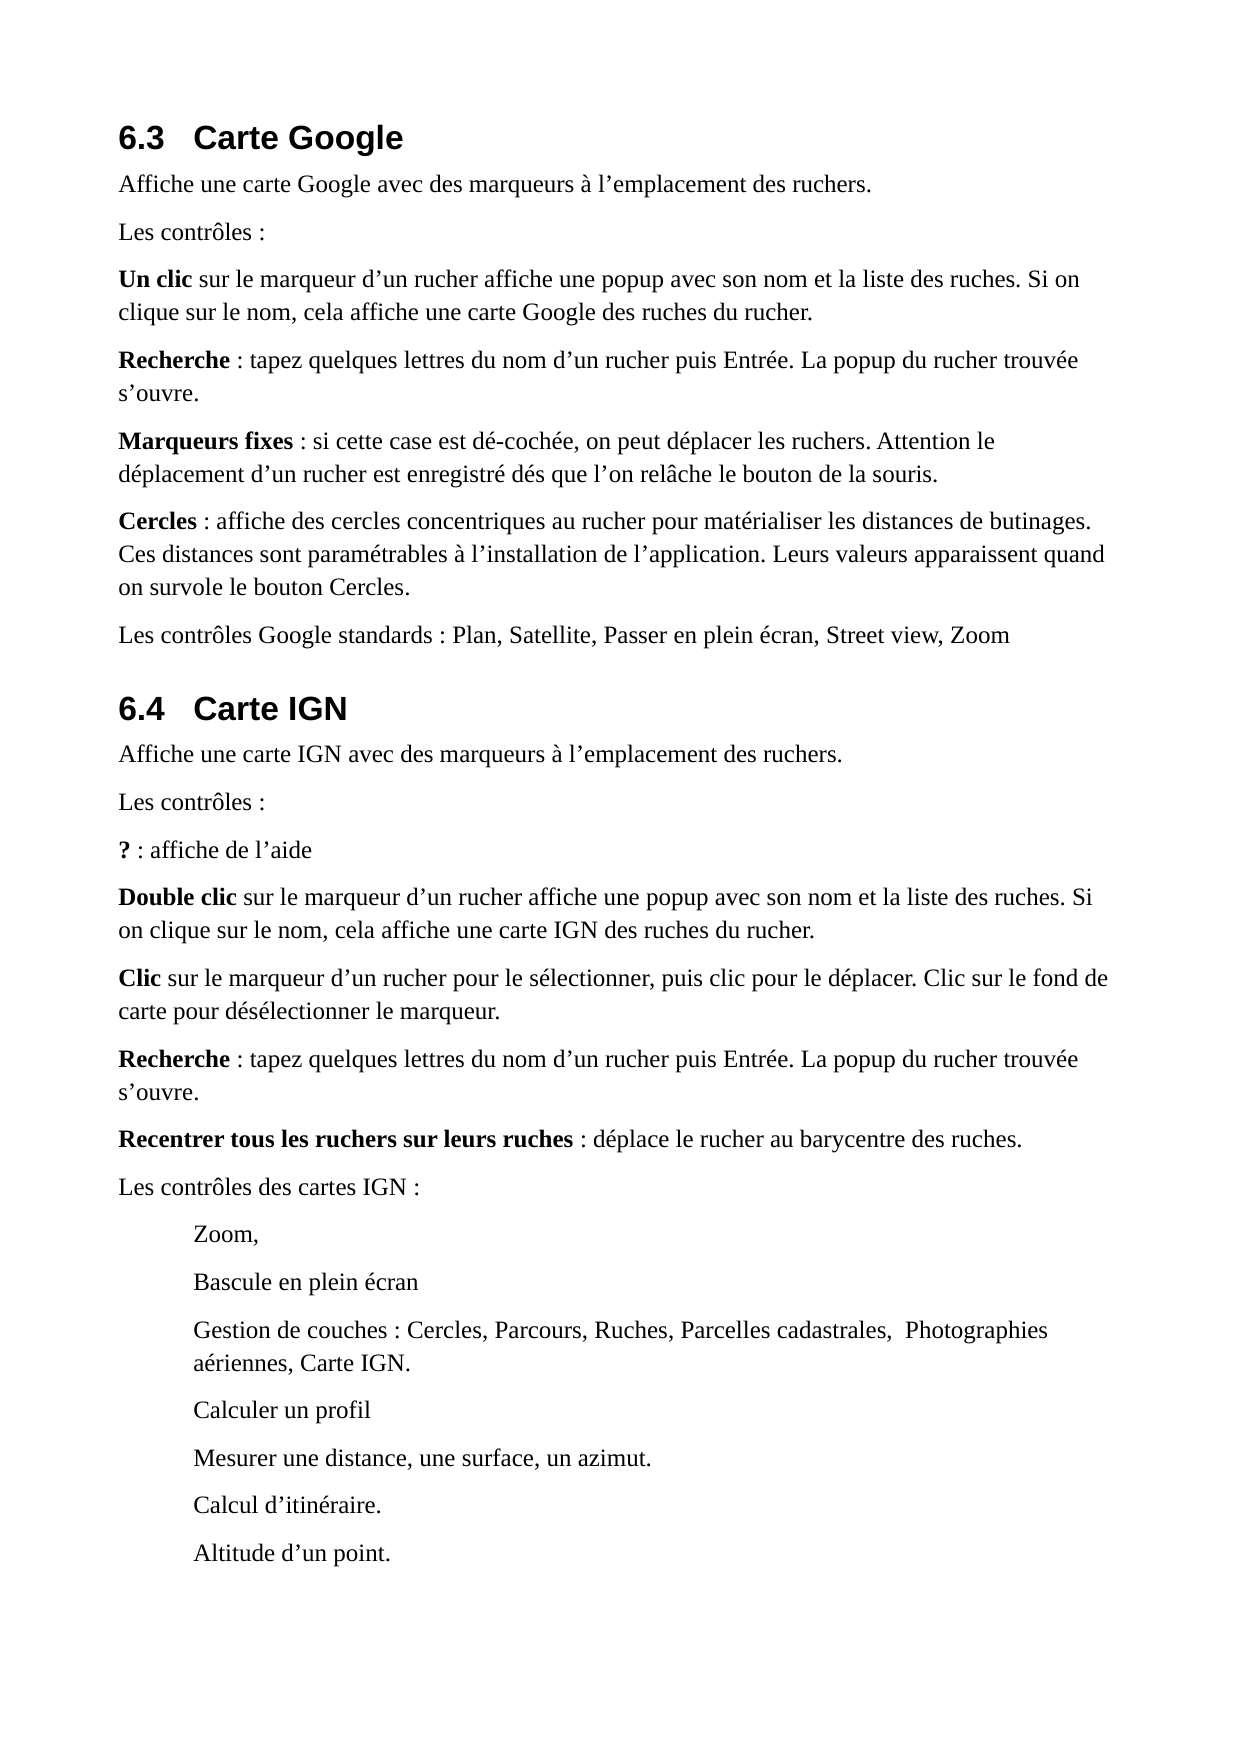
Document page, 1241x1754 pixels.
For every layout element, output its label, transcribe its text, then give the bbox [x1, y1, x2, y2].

text Affiche une carte IGN avec des marqueurs à l’emplacement des ruchers. [118, 739, 1122, 768]
text Les contrôles : [118, 217, 1122, 246]
text Double clic sur le marqueur d’un rucher affiche une popup avec son nom et la liste des ruches. Si on clique sur le nom, cela affiche une carte IGN des ruches du rucher. [118, 882, 1122, 944]
text Affiche une carte Google avec des marqueurs à l’emplacement des ruchers. [118, 169, 1122, 198]
text Les contrôles Google standards : Plan, Satellite, Passer en plein écran, Street view, Zoom [118, 620, 1122, 649]
text Recherche : tapez quelques lettres du nom d’un rucher puis Entrée. La popup du rucher trouvée s’ouvre. [118, 345, 1122, 407]
text ? : affiche de l’aide [118, 835, 1122, 863]
text Mesurer une distance, une surface, un azimut. [193, 1443, 1122, 1472]
text Recherche : tapez quelques lettres du nom d’un rucher puis Entrée. La popup du rucher trouvée s’ouvre. [118, 1044, 1122, 1105]
text Gestion de couches : Cercles, Parcours, Ruches, Parcelles cadastrales, Photographies aériennes, Carte IGN. [193, 1315, 1122, 1376]
subtitle Carte IGN [118, 688, 1122, 727]
text Marqueurs fixes : si cette case est dé-cochée, on peut déplacer les ruchers. Attention le déplacement d’un rucher est enregistré dés que l’on relâche le bouton de la souris. [118, 426, 1122, 487]
text Les contrôles : [118, 787, 1122, 816]
text Les contrôles des cartes IGN : [118, 1172, 1122, 1201]
text Cercles : affiche des cercles concentriques au rucher pour matérialiser les distances de butinages. Ces distances sont paramétrables à l’installation de l’application. Leurs valeurs apparaissent quand on survole le bouton Cercles. [118, 506, 1122, 601]
text Bascule en plein écran [193, 1267, 1122, 1296]
text Calculer un profil [193, 1395, 1122, 1424]
text Calcul d’itinéraire. [193, 1491, 1122, 1519]
text Un clic sur le marqueur d’un rucher affiche une popup avec son nom et la liste des ruches. Si on clique sur le nom, cela affiche une carte Google des ruches du rucher. [118, 264, 1122, 326]
text Clic sur le marqueur d’un rucher pour le sélectionner, puis clic pour le déplacer. Clic sur le fond de carte pour désélectionner le marqueur. [118, 963, 1122, 1025]
subtitle Carte Google [118, 118, 1122, 157]
text Altitude d’un point. [193, 1538, 1122, 1567]
text Zoom, [193, 1219, 1122, 1248]
text Recentrer tous les ruchers sur leurs ruches : déplace le rucher au barycentre des ruches. [118, 1124, 1122, 1153]
